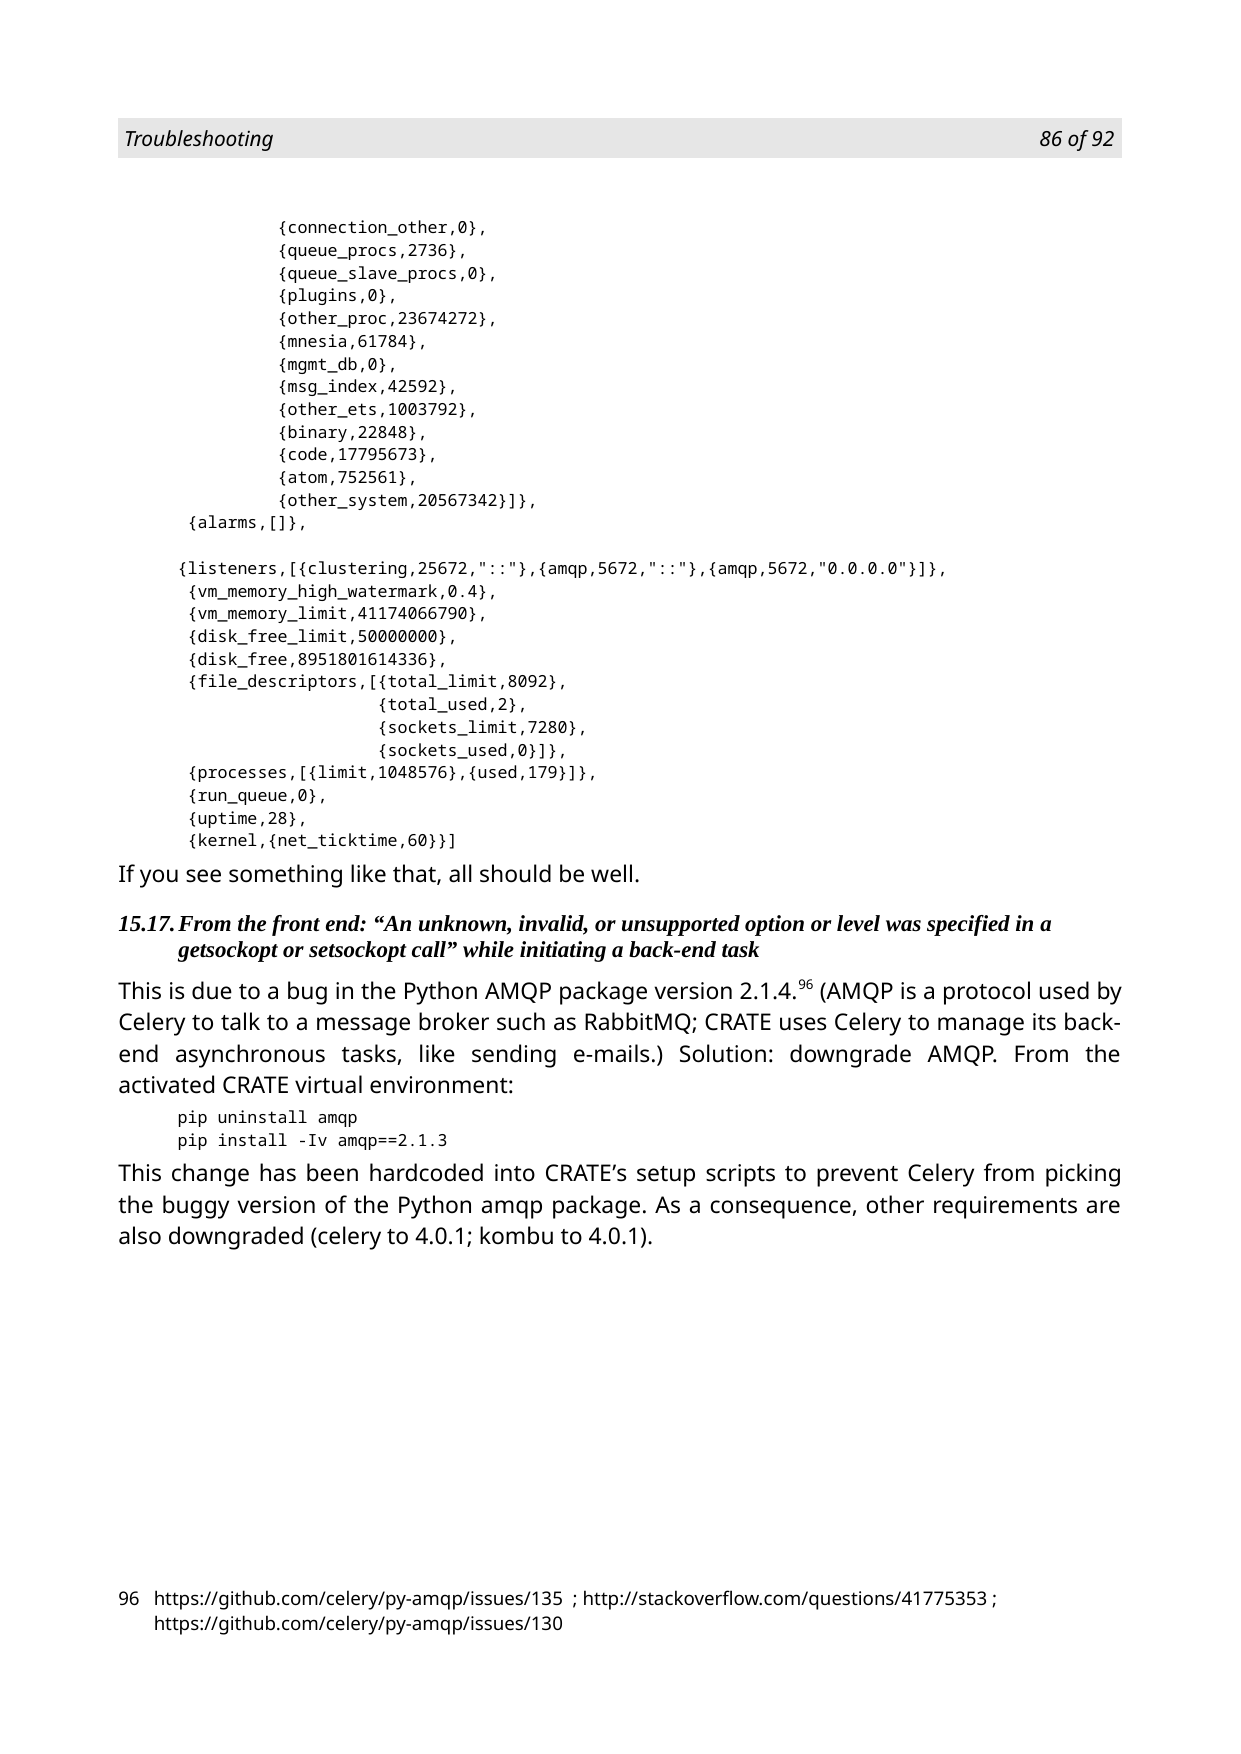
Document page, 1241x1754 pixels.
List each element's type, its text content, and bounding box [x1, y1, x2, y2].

text pip uninstall amqp [177, 1106, 1122, 1129]
subtitle From the front end: “An unknown, invalid, or unsupported option or level was specified in a getsockopt or setsockopt call” while initiating a back-end task [118, 910, 1122, 962]
text This is due to a bug in the Python AMQP package version 2.1.4. (AMQP is a protocol used by Celery to talk to a message broker such as RabbitMQ; CRATE uses Celery to manage its back-end asynchronous tasks, like sending e-mails.) Solution: downgrade AMQP. From the activated CRATE virtual environment: [118, 975, 1122, 1100]
text https://github.com/celery/py-amqp/issues/135 ; http://stackoverflow.com/questions/41775353 ; https://github.com/celery/py-amqp/issues/130 [118, 1585, 1122, 1636]
text {connection_other,0}, {queue_procs,2736}, {queue_slave_procs,0}, {plugins,0}, {other_proc,23674272}, {mnesia,61784}, {mgmt_db,0}, {msg_index,42592}, {other_ets,1003792}, {binary,22848}, {code,17795673}, {atom,752561}, {other_system,20567342}]}, {alarms,[]}, {listeners,[{clustering,25672,"::"},{amqp,5672,"::"},{amqp,5672,"0.0.0.0"}]}, {vm_memory_high_watermark,0.4}, {vm_memory_limit,41174066790}, {disk_free_limit,50000000}, {disk_free,8951801614336}, {file_descriptors,[{total_limit,8092}, {total_used,2}, {sockets_limit,7280}, {sockets_used,0}]}, {processes,[{limit,1048576},{used,179}]}, {run_queue,0}, {uptime,28}, {kernel,{net_ticktime,60}}] [177, 216, 1122, 852]
text This change has been hardcoded into CRATE’s setup scripts to prevent Celery from picking the buggy version of the Python amqp package. As a consequence, other requirements are also downgraded (celery to 4.0.1; kombu to 4.0.1). [118, 1157, 1122, 1251]
text pip install -Iv amqp==2.1.3 [177, 1129, 1122, 1151]
text If you see something like that, all should be well. [118, 858, 1122, 889]
